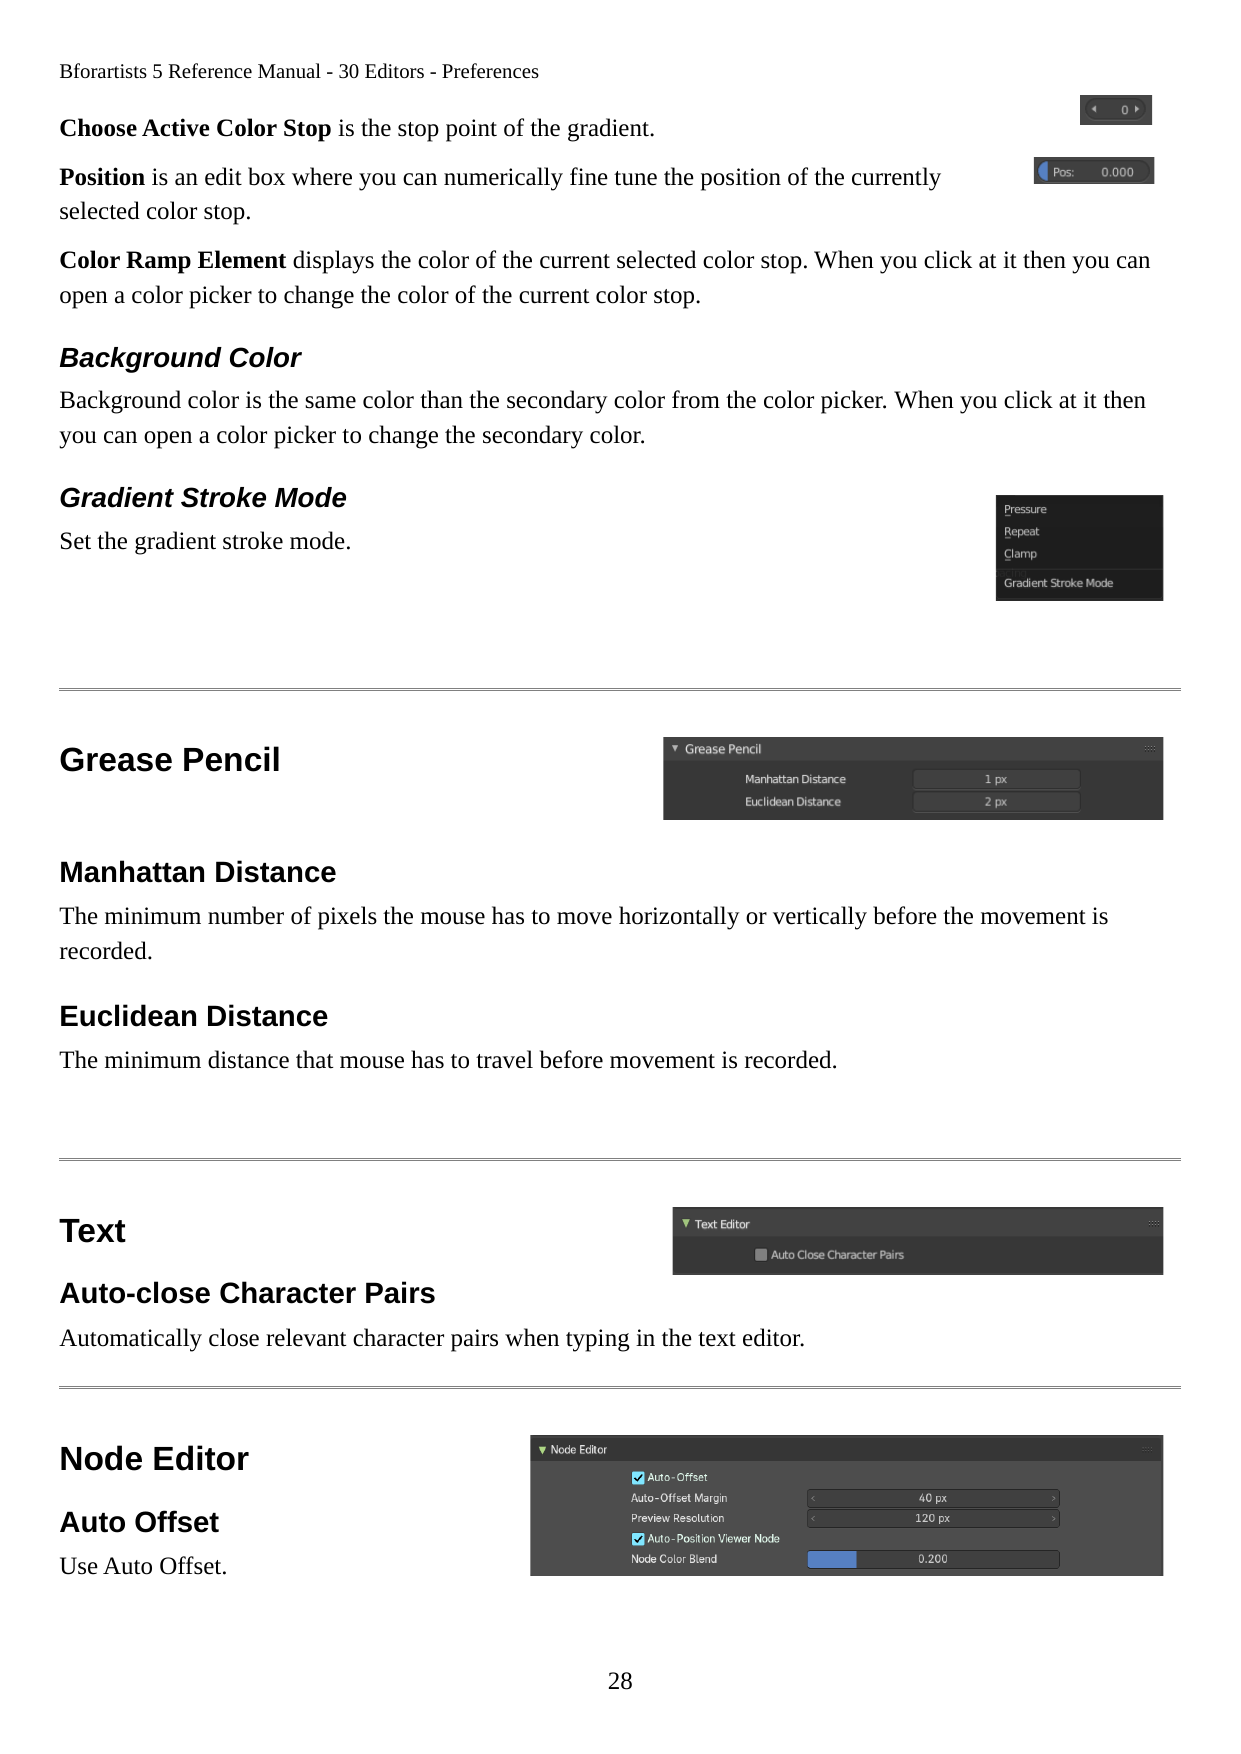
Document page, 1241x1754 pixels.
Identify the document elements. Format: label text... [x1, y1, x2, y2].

picture [530, 1435, 1164, 1576]
subtitle [1164, 1211, 1181, 1249]
picture [1033, 157, 1155, 184]
subtitle Euclidean Distance [59, 999, 1181, 1033]
text Position is an edit box where you can numerically fine tune the position of the currently selected color stop. [59, 162, 1181, 225]
subtitle [1164, 1504, 1181, 1538]
text Choose Active Color Stop is the stop point of the gradient. [59, 113, 1181, 141]
picture [663, 737, 1164, 820]
picture [672, 1207, 1164, 1275]
text Automatically close relevant character pairs when typing in the text editor. [59, 1323, 1181, 1351]
subtitle Auto Offset [59, 1504, 530, 1538]
text The minimum number of pixels the mouse has to move horizontally or vertically before the movement is recorded. [59, 901, 1181, 964]
text Color Ramp Element displays the color of the current selected color stop. When you click at it then you can open a color picker to change the color of the current color stop. [59, 245, 1181, 308]
text Use Auto Offset. [59, 1551, 1181, 1579]
subtitle Gradient Stroke Mode [59, 482, 1181, 513]
subtitle Grease Pencil [59, 740, 663, 779]
picture [995, 495, 1164, 601]
text Set the gradient stroke mode. [59, 526, 995, 555]
subtitle Manhattan Distance [59, 855, 1181, 889]
subtitle [1164, 740, 1181, 779]
subtitle Node Editor [59, 1439, 530, 1477]
subtitle Auto-close Character Pairs [59, 1276, 1181, 1310]
text The minimum distance that mouse has to travel before movement is recorded. [59, 1046, 1181, 1074]
subtitle [1164, 1439, 1181, 1477]
picture [1080, 95, 1153, 125]
subtitle Background Color [59, 341, 1181, 373]
subtitle Text [59, 1211, 672, 1249]
text Background color is the same color than the secondary color from the color picker. When you click at it then you can open a color picker to change the secondary color. [59, 386, 1181, 449]
